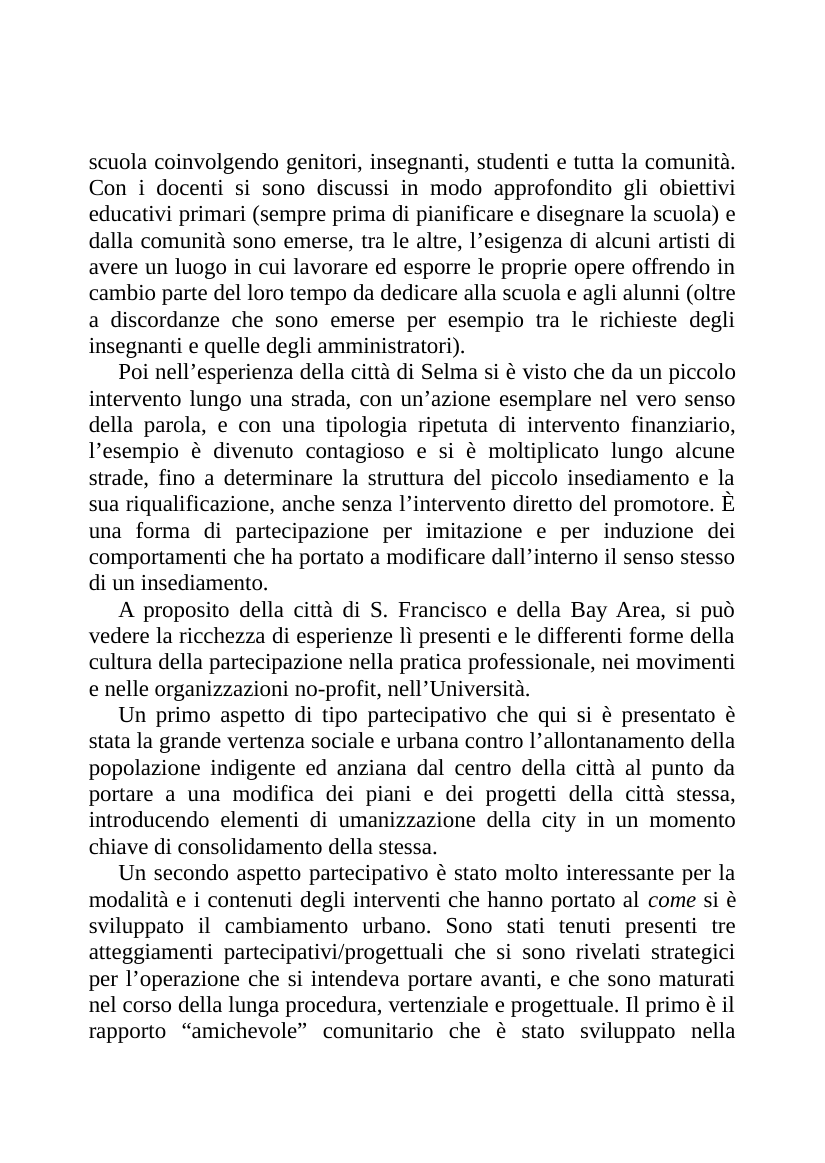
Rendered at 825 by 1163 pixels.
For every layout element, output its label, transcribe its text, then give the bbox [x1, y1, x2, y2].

text Poi nell’esperienza della città di Selma si è visto che da un piccolo intervento lungo una strada, con un’azione esemplare nel vero senso della parola, e con una tipologia ripetuta di intervento finanziario, l’esempio è divenuto contagioso e si è moltiplicato lungo alcune strade, fino a determinare la struttura del piccolo insediamento e la sua riqualificazione, anche senza l’intervento diretto del promotore. È una forma di partecipazione per imitazione e per induzione dei comportamenti che ha portato a modificare dall’interno il senso stesso di un insediamento. [88, 358, 736, 596]
text A proposito della città di S. Francisco e della Bay Area, si può vedere la ricchezza di esperienze lì presenti e le differenti forme della cultura della partecipazione nella pratica professionale, nei movimenti e nelle organizzazioni no-profit, nell’Università. [88, 596, 736, 701]
text Un secondo aspetto partecipativo è stato molto interessante per la modalità e i contenuti degli interventi che hanno portato al come si è sviluppato il cambiamento urbano. Sono stati tenuti presenti tre atteggiamenti partecipativi/progettuali che si sono rivelati strategici per l’operazione che si intendeva portare avanti, e che sono maturati nel corso della lunga procedura, vertenziale e progettuale. Il primo è il rapporto “amichevole” comunitario che è stato sviluppato nella [88, 859, 736, 1044]
text Un primo aspetto di tipo partecipativo che qui si è presentato è stata la grande vertenza sociale e urbana contro l’allontanamento della popolazione indigente ed anziana dal centro della città al punto da portare a una modifica dei piani e dei progetti della città stessa, introducendo elementi di umanizzazione della city in un momento chiave di consolidamento della stessa. [88, 701, 736, 859]
text scuola coinvolgendo genitori, insegnanti, studenti e tutta la comunità. Con i docenti si sono discussi in modo approfondito gli obiettivi educativi primari (sempre prima di pianificare e disegnare la scuola) e dalla comunità sono emerse, tra le altre, l’esigenza di alcuni artisti di avere un luogo in cui lavorare ed esporre le proprie opere offrendo in cambio parte del loro tempo da dedicare alla scuola e agli alunni (oltre a discordanze che sono emerse per esempio tra le richieste degli insegnanti e quelle degli amministratori). [88, 148, 736, 358]
